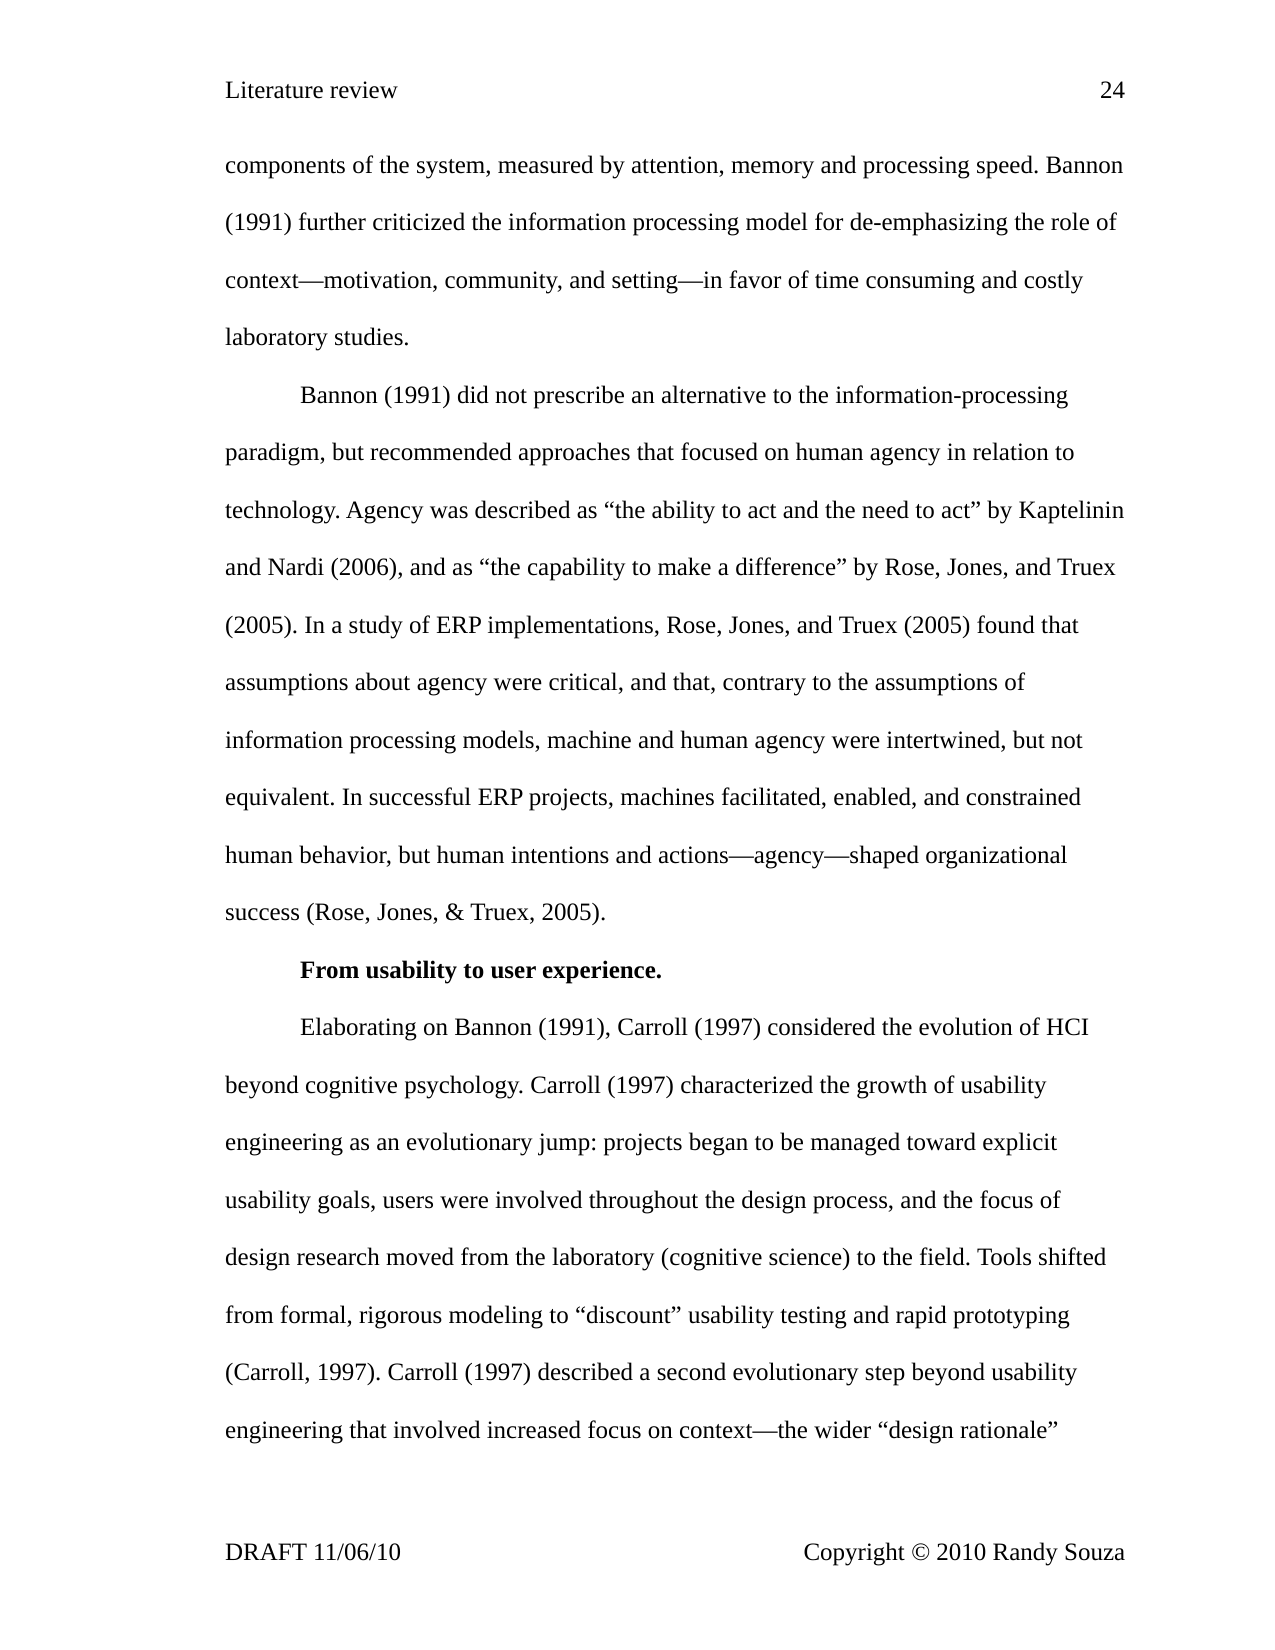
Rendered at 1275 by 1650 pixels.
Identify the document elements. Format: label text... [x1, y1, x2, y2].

text Elaborating on Bannon (1991), Carroll (1997) considered the evolution of HCI beyond cognitive psychology. Carroll (1997) characterized the growth of usability engineering as an evolutionary jump: projects began to be managed toward explicit usability goals, users were involved throughout the design process, and the focus of design research moved from the laboratory (cognitive science) to the field. Tools shifted from formal, rigorous modeling to “discount” usability testing and rapid prototyping (Carroll, 1997). Carroll (1997) described a second evolutionary step beyond usability engineering that involved increased focus on context—the wider “design rationale” [225, 1012, 1125, 1444]
text Bannon (1991) did not prescribe an alternative to the information-processing paradigm, but recommended approaches that focused on human agency in relation to technology. Agency was described as “the ability to act and the need to act” by Kaptelinin and Nardi (2006), and as “the capability to make a difference” by Rose, Jones, and Truex (2005). In a study of ERP implementations, Rose, Jones, and Truex (2005) found that assumptions about agency were critical, and that, contrary to the assumptions of information processing models, machine and human agency were intertwined, but not equivalent. In successful ERP projects, machines facilitated, enabled, and constrained human behavior, but human intentions and actions—agency—shaped organizational success (Rose, Jones, & Truex, 2005). [225, 380, 1125, 926]
text components of the system, measured by attention, memory and processing speed. Bannon (1991) further criticized the information processing model for de-emphasizing the role of context—motivation, community, and setting—in favor of time consuming and costly laboratory studies. [225, 150, 1125, 351]
subtitle From usability to user experience. [300, 955, 1125, 984]
